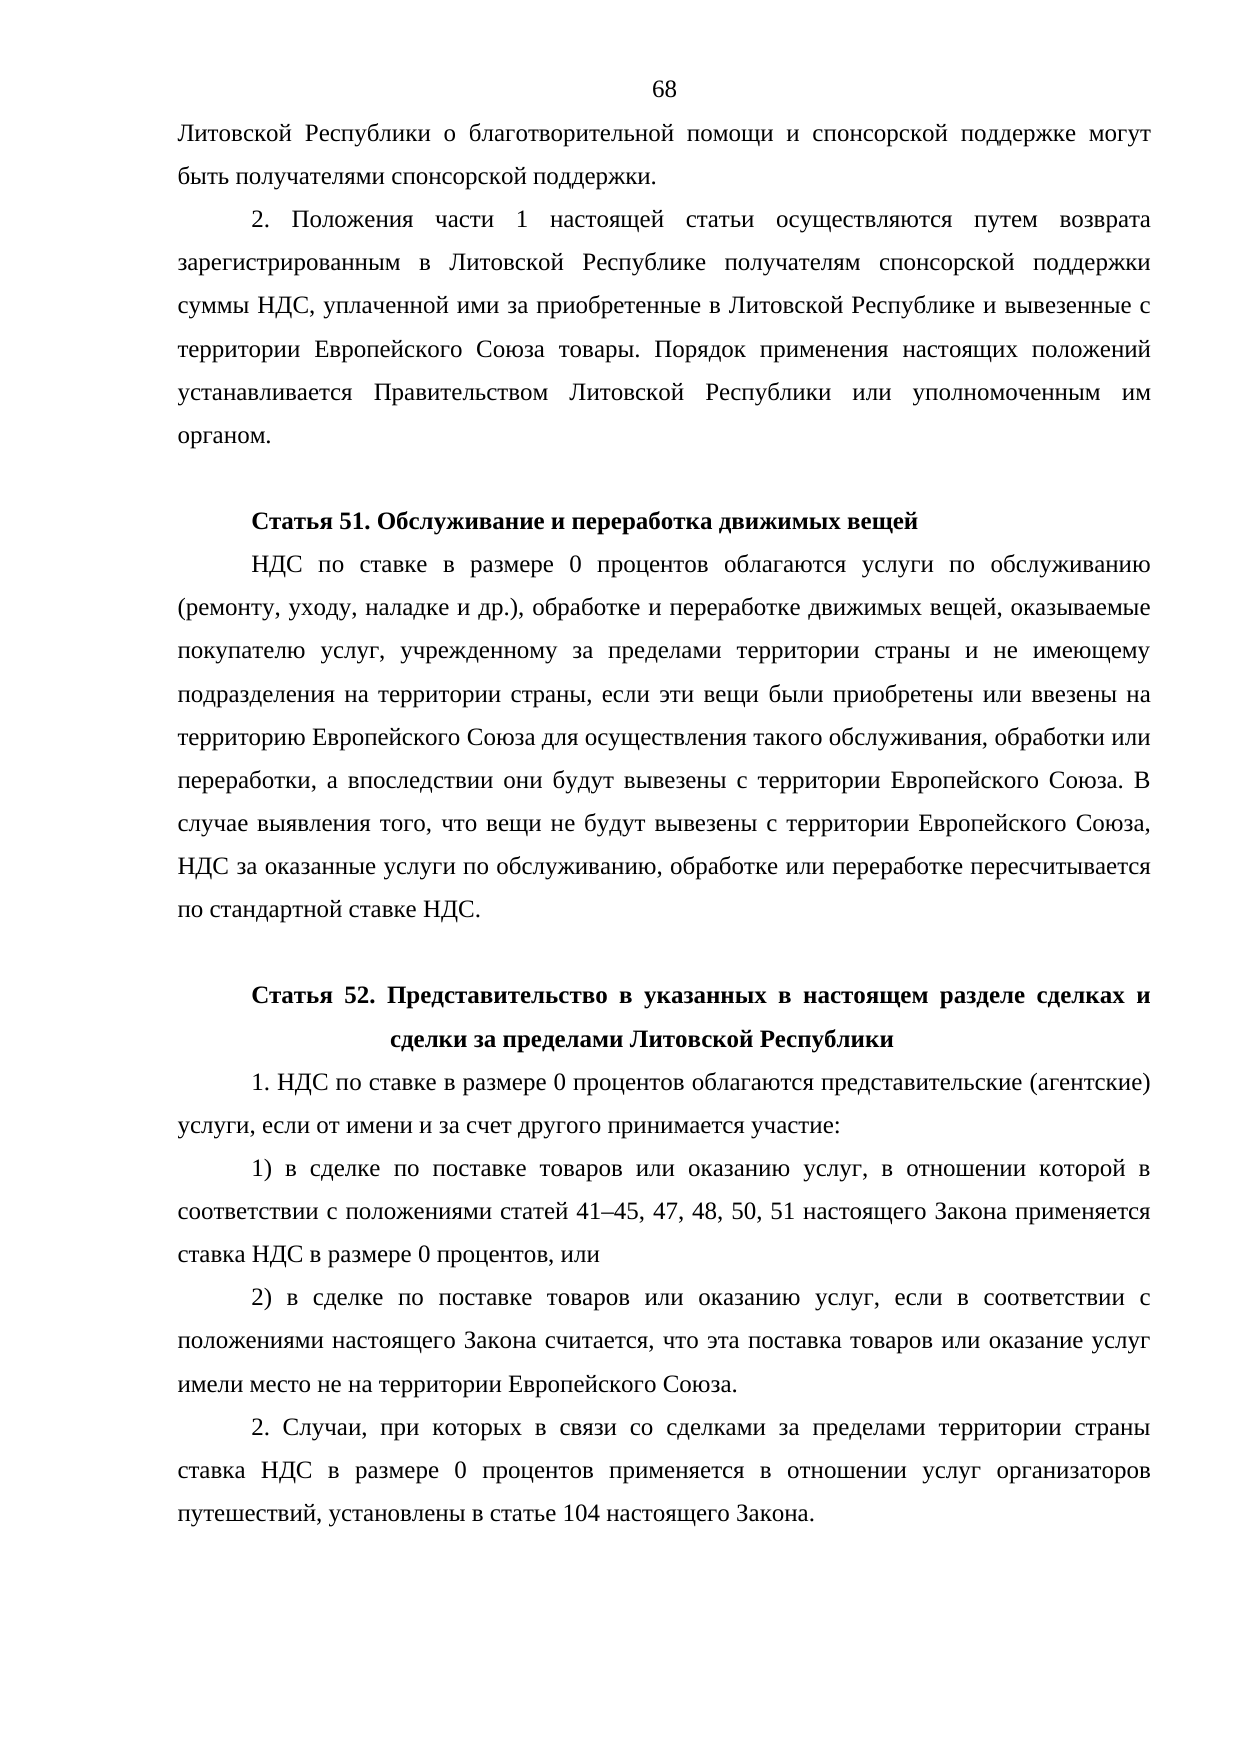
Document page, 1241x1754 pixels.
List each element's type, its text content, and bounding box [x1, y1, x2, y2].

text НДС по ставке в размере 0 процентов облагаются услуги по обслуживанию (ремонту, уходу, наладке и др.), обработке и переработке движимых вещей, оказываемые покупателю услуг, учрежденному за пределами территории страны и не имеющему подразделения на территории страны, если эти вещи были приобретены или ввезены на территорию Европейского Союза для осуществления такого обслуживания, обработки или переработки, а впоследствии они будут вывезены с территории Европейского Союза. В случае выявления того, что вещи не будут вывезены с территории Европейского Союза, НДС за оказанные услуги по обслуживанию, обработке или переработке пересчитывается по стандартной ставке НДС. [177, 549, 1152, 923]
text Статья 51. Обслуживание и переработка движимых вещей [177, 506, 1152, 535]
text 1. НДС по ставке в размере 0 процентов облагаются представительские (агентские) услуги, если от имени и за счет другого принимается участие: [177, 1067, 1152, 1139]
text 2) в сделке по поставке товаров или оказанию услуг, если в соответствии с положениями настоящего Закона считается, что эта поставка товаров или оказание услуг имели место не на территории Европейского Союза. [177, 1282, 1152, 1397]
text Литовской Республики о благотворительной помощи и спонсорской поддержке могут быть получателями спонсорской поддержки. [177, 118, 1152, 190]
text 2. Положения части 1 настоящей статьи осуществляются путем возврата зарегистрированным в Литовской Республике получателям спонсорской поддержки суммы НДС, уплаченной ими за приобретенные в Литовской Республике и вывезенные с территории Европейского Союза товары. Порядок применения настоящих положений устанавливается Правительством Литовской Республики или уполномоченным им органом. [177, 204, 1152, 449]
text 2. Случаи, при которых в связи со сделками за пределами территории страны ставка НДС в размере 0 процентов применяется в отношении услуг организаторов путешествий, установлены в статье 104 настоящего Закона. [177, 1412, 1152, 1527]
text 1) в сделке по поставке товаров или оказанию услуг, в отношении которой в соответствии с положениями статей 41–45, 47, 48, 50, 51 настоящего Закона применяется ставка НДС в размере 0 процентов, или [177, 1153, 1152, 1268]
text Статья 52. Представительство в указанных в настоящем разделе сделках и сделки за пределами Литовской Республики [251, 981, 1152, 1052]
